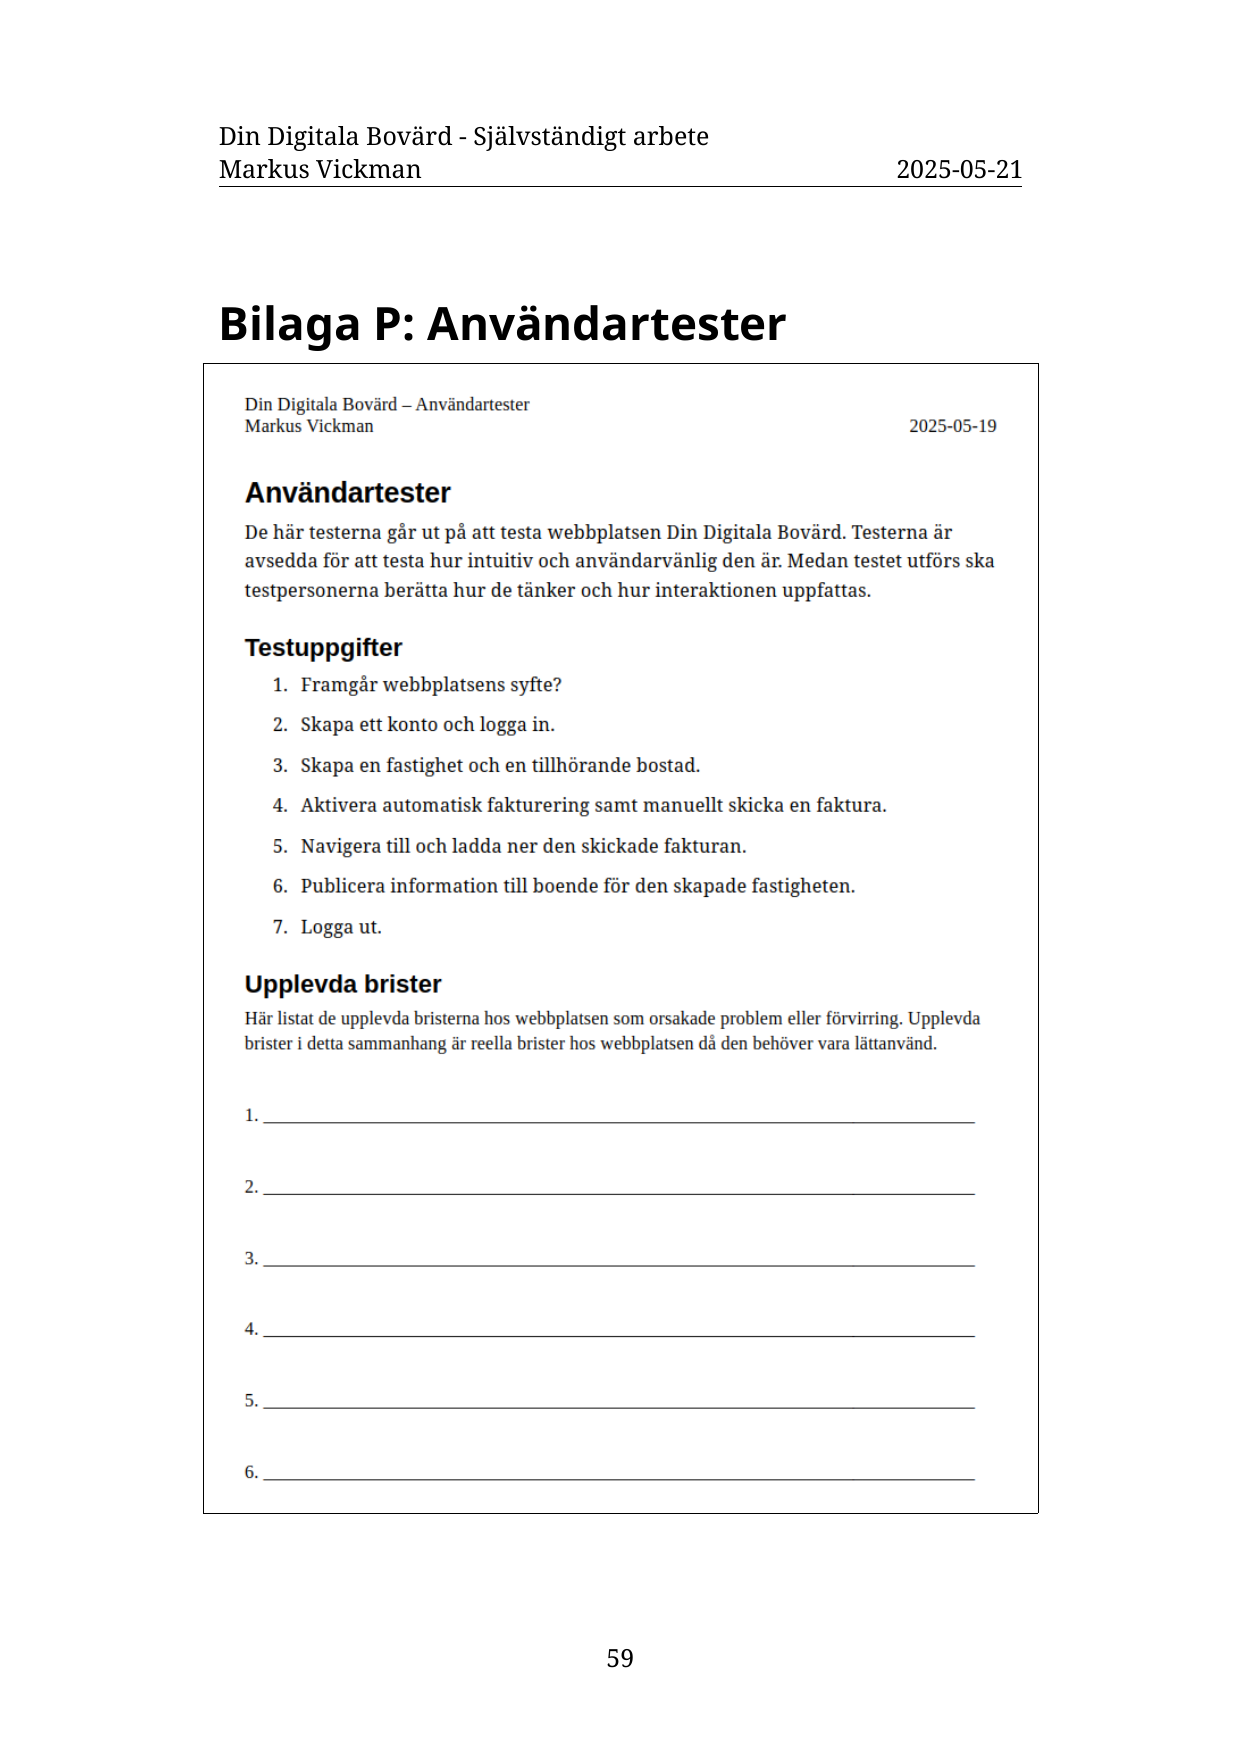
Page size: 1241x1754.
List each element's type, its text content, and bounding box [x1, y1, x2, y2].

picture [205, 365, 1035, 1510]
subtitle Bilaga P: Användartester [218, 291, 1022, 353]
